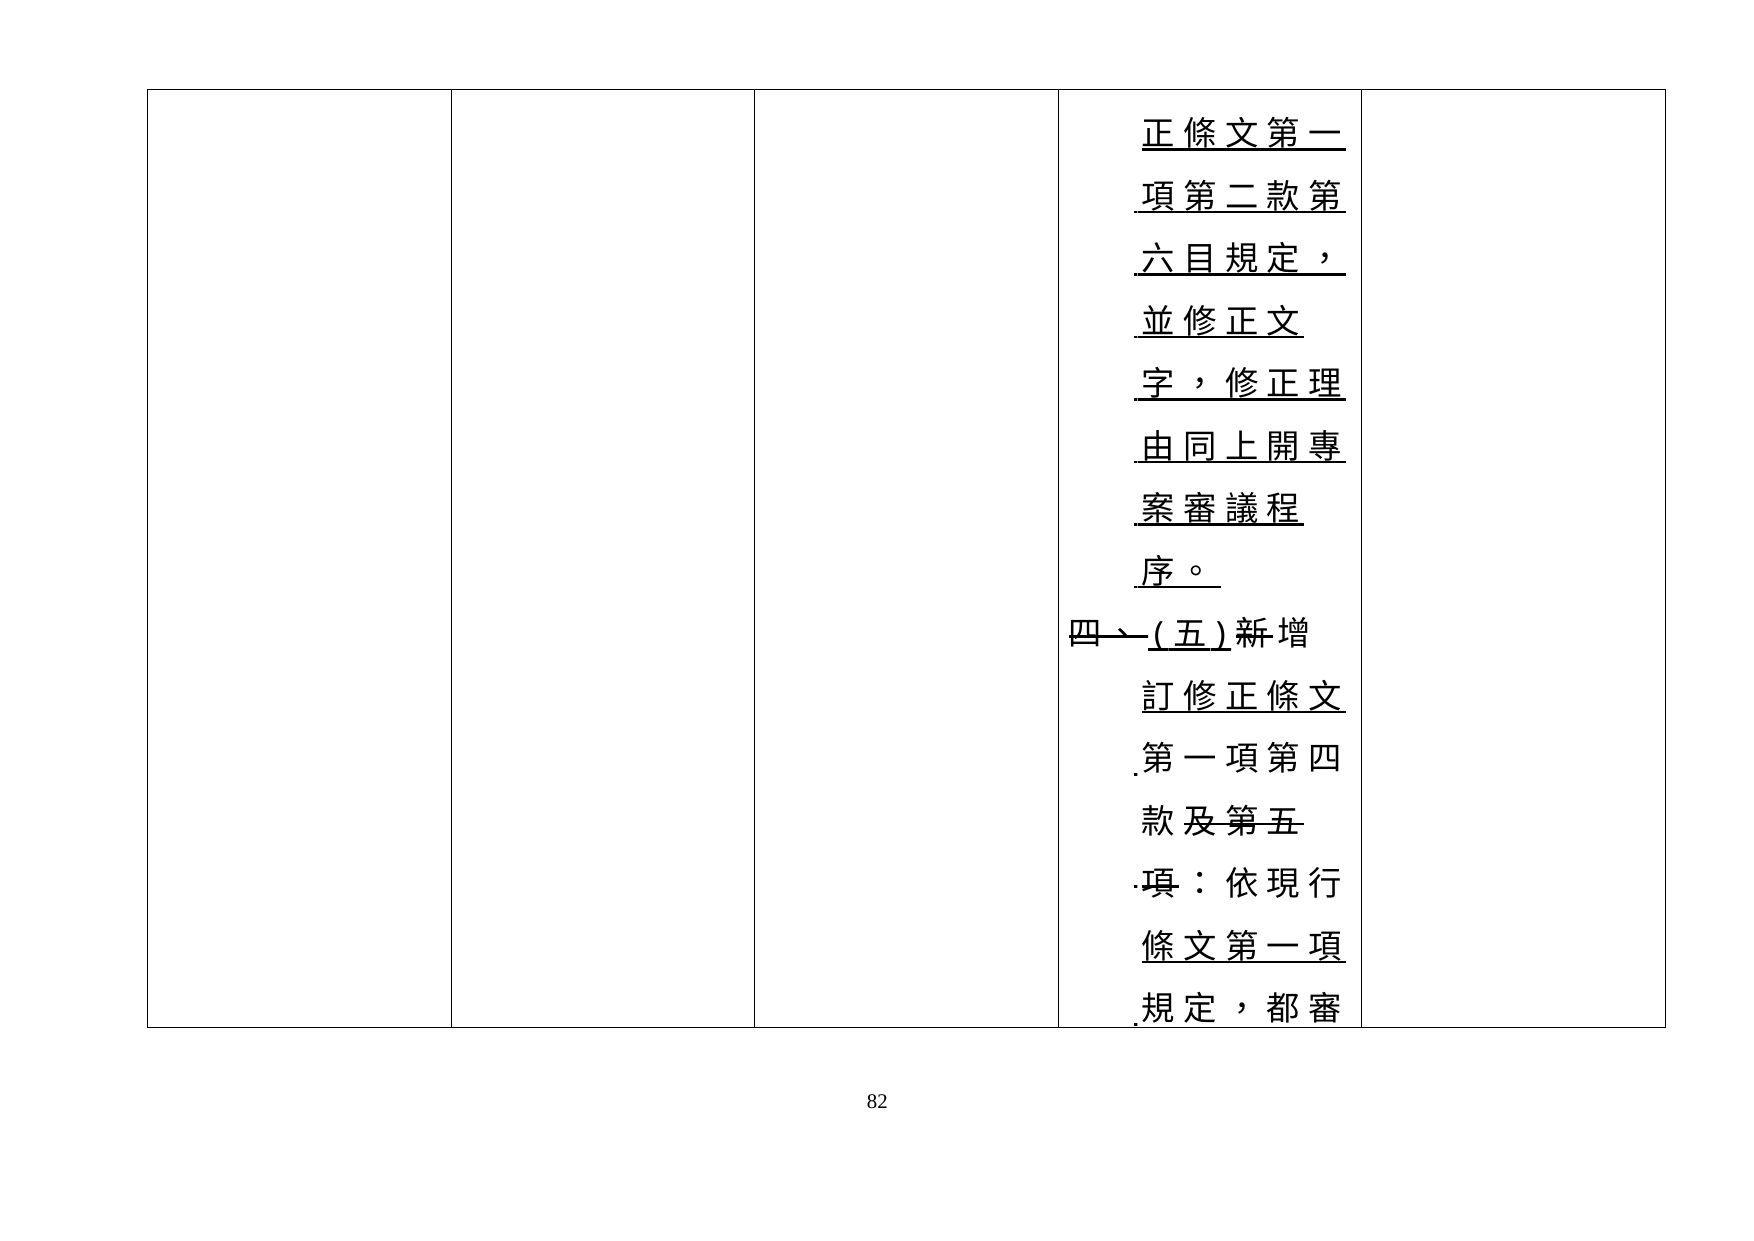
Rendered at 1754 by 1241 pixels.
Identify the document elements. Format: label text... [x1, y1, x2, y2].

table_cell [755, 90, 1058, 1027]
table_cell [1362, 90, 1665, 1027]
table_cell [452, 90, 754, 1027]
table_cell 正條文第一項第二款第六目規定，並修正文字，修正理由同上開專案審議程序。 四、(五)新增訂修正條文第一項第四款及第五項：依現行條文第一項規定，都審 [1059, 90, 1361, 1027]
table_cell [148, 90, 451, 1027]
